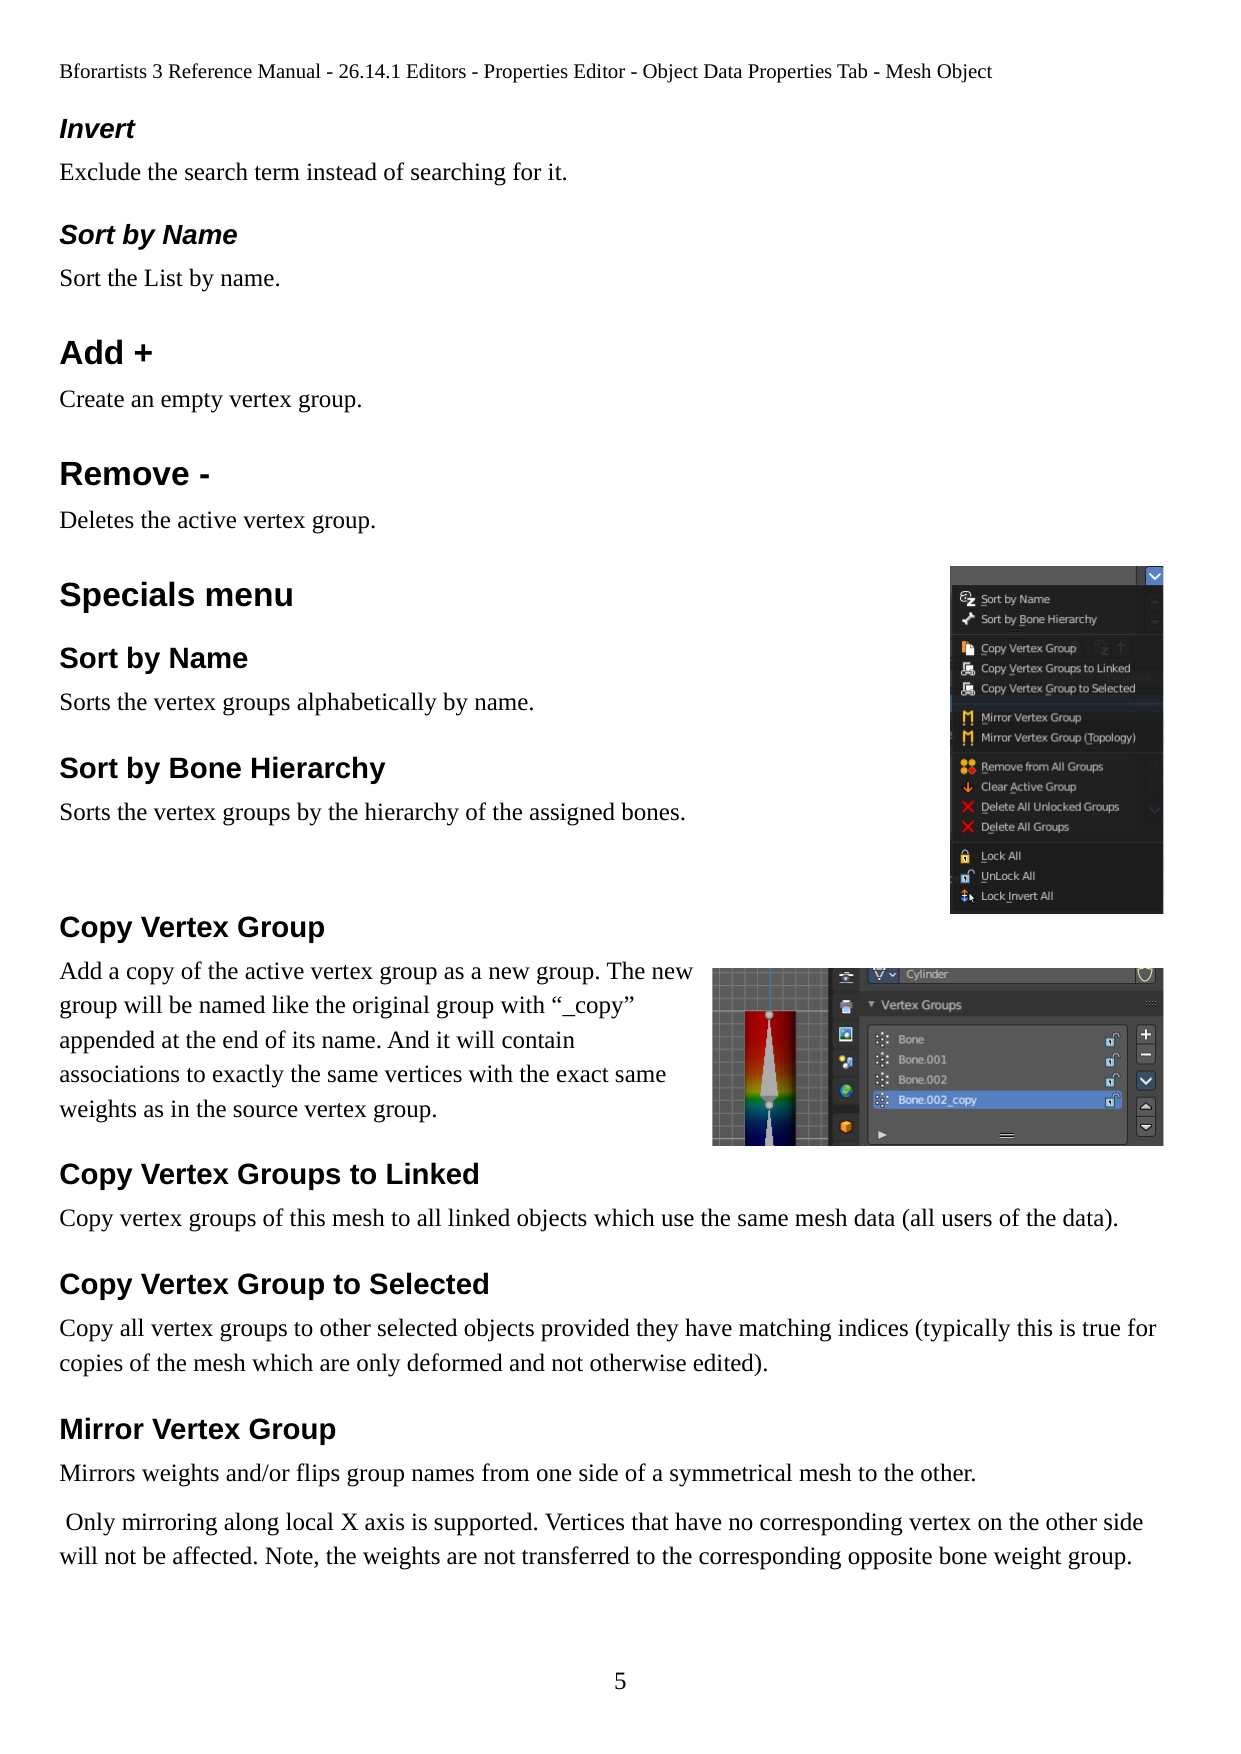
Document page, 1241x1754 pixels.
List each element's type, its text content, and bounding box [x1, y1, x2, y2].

picture [950, 566, 1164, 914]
text Sort the List by name. [59, 263, 1181, 292]
text Only mirroring along local X axis is supported. Vertices that have no corresponding vertex on the other side will not be affected. Note, the weights are not transferred to the corresponding opposite bone weight group. [59, 1507, 1181, 1570]
subtitle [1164, 641, 1181, 674]
subtitle [1164, 751, 1181, 784]
text Deletes the active vertex group. [59, 505, 1181, 534]
subtitle Invert [59, 113, 1181, 144]
subtitle Sort by Name [59, 641, 950, 674]
text Mirrors weights and/or flips group names from one side of a symmetrical mesh to the other. [59, 1458, 1181, 1487]
text Add a copy of the active vertex group as a new group. The new group will be named like the original group with “_copy” appended at the end of its name. And it will contain associations to exactly the same vertices with the exact same weights as in the source vertex group. [59, 956, 1181, 1122]
text Copy vertex groups of this mesh to all linked objects which use the same mesh data (all users of the data). [59, 1203, 1181, 1232]
subtitle Remove - [59, 454, 1181, 492]
text Exclude the search term instead of searching for it. [59, 157, 1181, 186]
subtitle Sort by Bone Hierarchy [59, 751, 950, 784]
subtitle Sort by Name [59, 218, 1181, 250]
text Create an empty vertex group. [59, 384, 1181, 413]
subtitle Copy Vertex Group [59, 909, 1181, 943]
subtitle Copy Vertex Group to Selected [59, 1267, 1181, 1301]
text Sorts the vertex groups by the hierarchy of the assigned bones. [59, 797, 950, 826]
text Copy all vertex groups to other selected objects provided they have matching indices (typically this is true for copies of the mesh which are only deformed and not otherwise edited). [59, 1313, 1181, 1377]
subtitle Copy Vertex Groups to Linked [59, 1157, 1181, 1191]
subtitle [1164, 575, 1181, 613]
text Sorts the vertex groups alphabetically by name. [59, 687, 950, 716]
subtitle Add + [59, 333, 1181, 371]
subtitle Specials menu [59, 575, 950, 613]
picture [712, 968, 1164, 1146]
subtitle Mirror Vertex Group [59, 1412, 1181, 1445]
